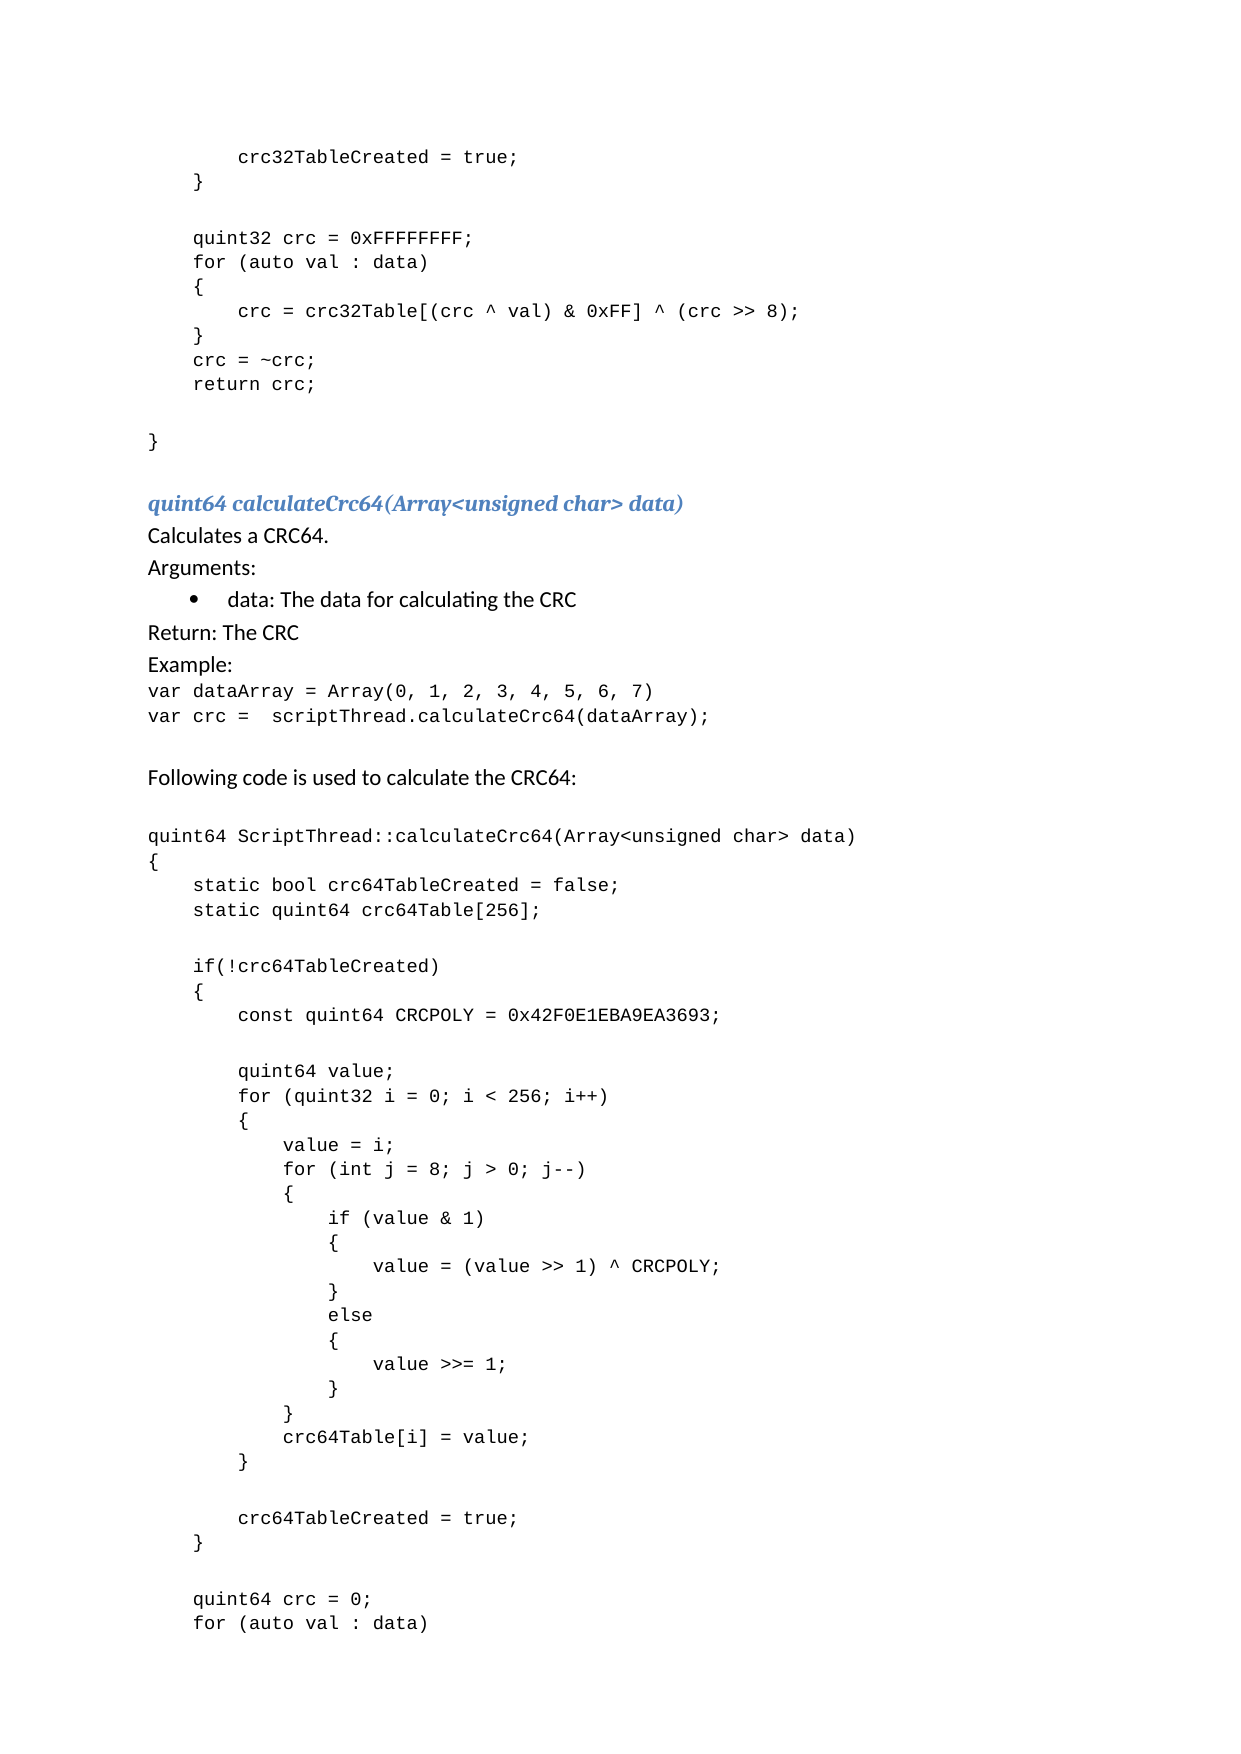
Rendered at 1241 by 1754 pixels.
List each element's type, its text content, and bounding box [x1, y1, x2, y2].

text } [148, 172, 1093, 193]
text { [148, 1184, 1093, 1205]
text quint32 crc = 0xFFFFFFFF; [148, 228, 1093, 250]
text for (auto val : data) [148, 253, 1093, 274]
text value = i; [148, 1135, 1093, 1157]
text crc32TableCreated = true; [148, 148, 1093, 169]
text crc64Table[i] = value; [148, 1428, 1093, 1449]
text Return: The CRC [148, 618, 1093, 646]
subtitle quint64 calculateCrc64(Array<unsigned char> data) [148, 491, 1093, 517]
text } [148, 431, 1093, 453]
text crc = ~crc; [148, 350, 1093, 372]
text { [148, 1111, 1093, 1132]
text } [148, 1452, 1093, 1473]
text else [148, 1306, 1093, 1327]
text for (auto val : data) [148, 1614, 1093, 1635]
text for (quint32 i = 0; i < 256; i++) [148, 1087, 1093, 1108]
text crc64TableCreated = true; [148, 1509, 1093, 1530]
text static bool crc64TableCreated = false; [148, 876, 1093, 897]
text value = (value >> 1) ^ CRCPOLY; [148, 1257, 1093, 1278]
text } [148, 326, 1093, 347]
text { [148, 981, 1093, 1003]
text quint64 value; [148, 1062, 1093, 1083]
text } [148, 1403, 1093, 1425]
text Following code is used to calculate the CRC64: [148, 763, 1093, 791]
text Example: [148, 650, 1093, 678]
text var dataArray = Array(0, 1, 2, 3, 4, 5, 6, 7) [148, 682, 1093, 703]
text Calculates a CRC64. [148, 521, 1093, 549]
text crc = crc32Table[(crc ^ val) & 0xFF] ^ (crc >> 8); [148, 302, 1093, 323]
text Arguments: [148, 553, 1093, 581]
text { [148, 277, 1093, 298]
text for (int j = 8; j > 0; j--) [148, 1160, 1093, 1181]
text if(!crc64TableCreated) [148, 957, 1093, 978]
text { [148, 1233, 1093, 1254]
text return crc; [148, 375, 1093, 396]
text } [148, 1379, 1093, 1400]
text if (value & 1) [148, 1208, 1093, 1230]
list data: The data for calculating the CRC [190, 585, 1093, 613]
text static quint64 crc64Table[256]; [148, 900, 1093, 922]
text quint64 ScriptThread::calculateCrc64(Array<unsigned char> data) [148, 827, 1093, 848]
text { [148, 1330, 1093, 1352]
text quint64 crc = 0; [148, 1590, 1093, 1611]
text value >>= 1; [148, 1355, 1093, 1376]
text } [148, 1533, 1093, 1554]
text var crc = scriptThread.calculateCrc64(dataArray); [148, 706, 1093, 728]
text const quint64 CRCPOLY = 0x42F0E1EBA9EA3693; [148, 1006, 1093, 1027]
text } [148, 1282, 1093, 1303]
text { [148, 852, 1093, 873]
